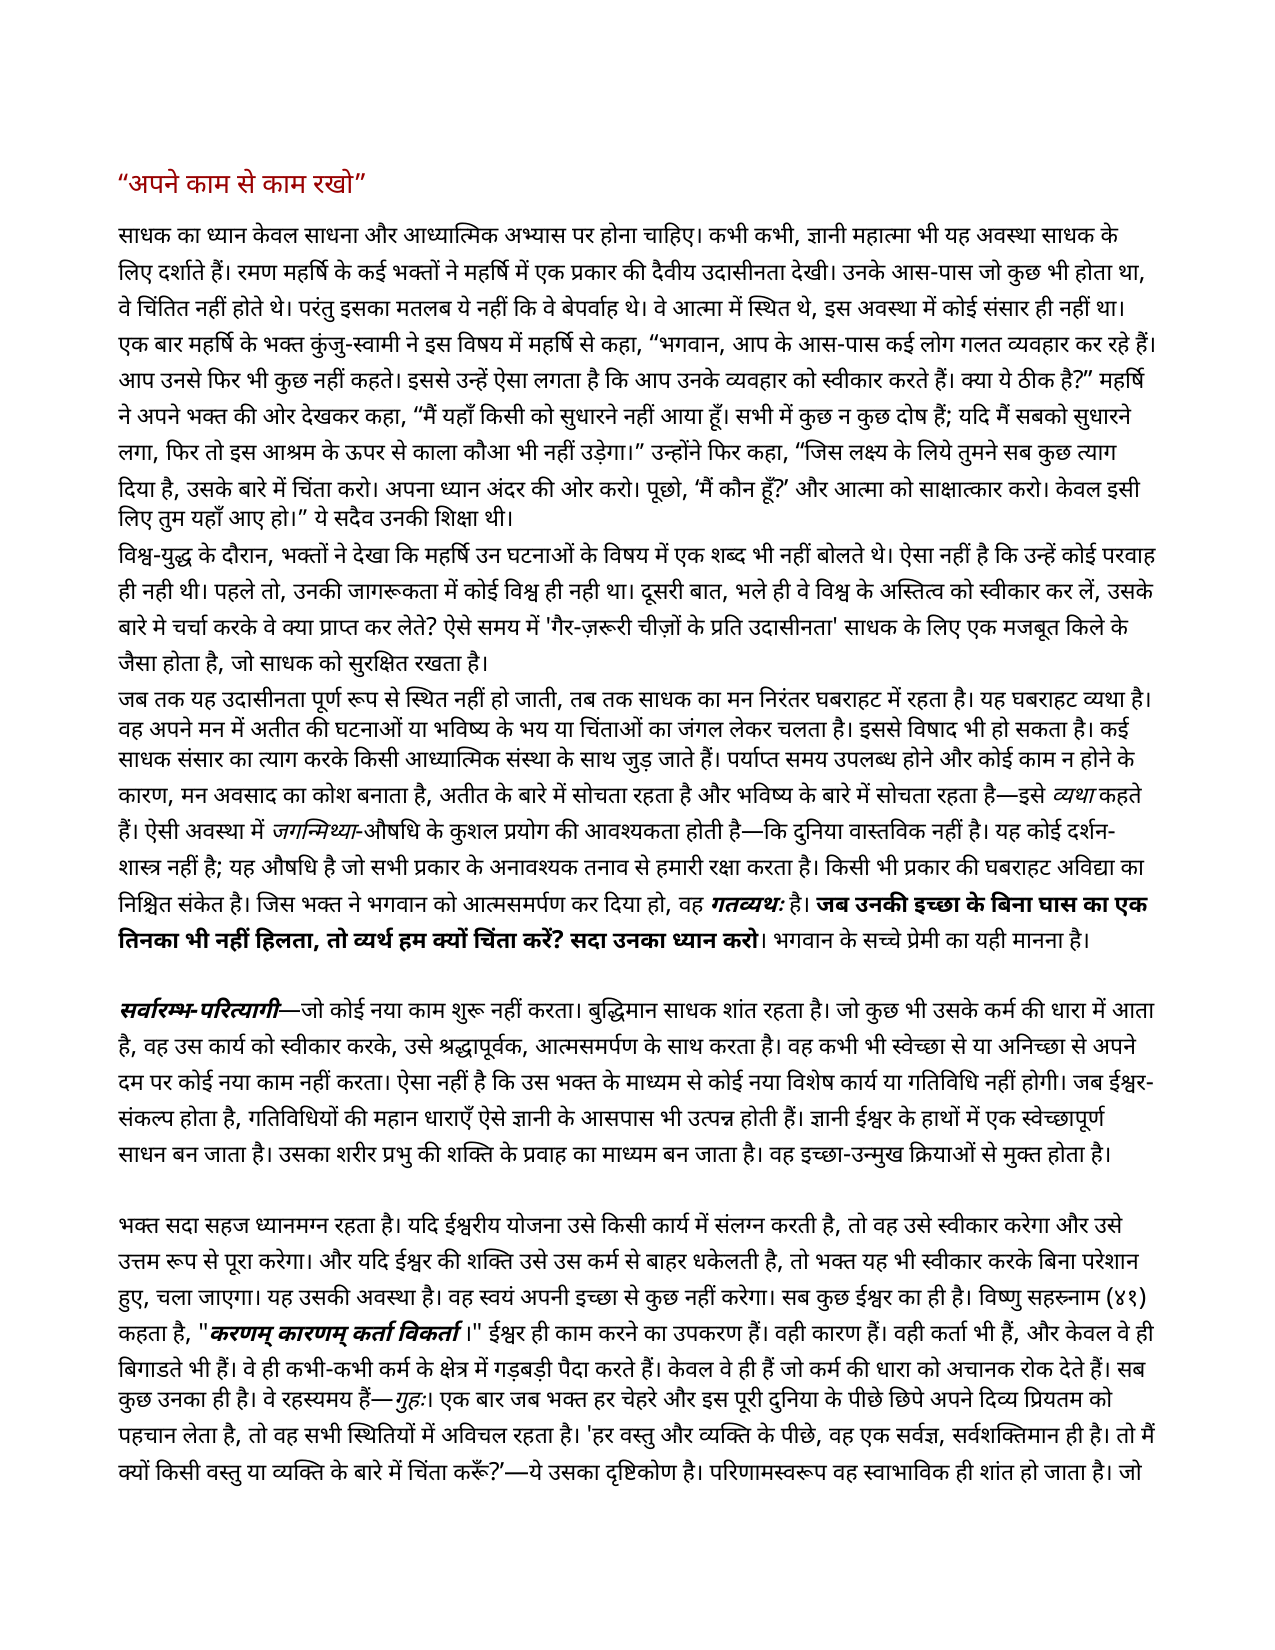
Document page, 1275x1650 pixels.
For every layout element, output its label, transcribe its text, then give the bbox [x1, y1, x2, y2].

text भक्त सदा सहज ध्यानमग्न रहता है। यदि ईश्वरीय योजना उसे किसी कार्य में संलग्न करती है, तो वह उसे स्वीकार करेगा और उसे उत्तम रूप से पूरा करेगा। और यदि ईश्वर की शक्ति उसे उस कर्म से बाहर धकेलती है, तो भक्त यह भी स्वीकार करके बिना परेशान हुए, चला जाएगा। यह उसकी अवस्था है। वह स्वयं अपनी इच्छा से कुछ नहीं करेगा। सब कुछ ईश्वर का ही है। विष्णु सहस्र्नाम (४१) कहता है, "करणम् कारणम् कर्ता विकर्ता ।" ईश्वर ही काम करने का उपकरण हैं। वही कारण हैं। वही कर्ता भी हैं, और केवल वे ही बिगाडते भी हैं। वे ही कभी-कभी कर्म के क्षेत्र में गड़बड़ी पैदा करते हैं। केवल वे ही हैं जो कर्म की धारा को अचानक रोक देते हैं। सब कुछ उनका ही है। वे रहस्यमय हैं—गुहः। एक बार जब भक्त हर चेहरे और इस पूरी दुनिया के पीछे छिपे अपने दिव्य प्रियतम को पहचान लेता है, तो वह सभी स्थितियों में अविचल रहता है। 'हर वस्तु और व्यक्ति के पीछे, वह एक सर्वज्ञ, सर्वशक्तिमान ही है। तो मैं क्यों किसी वस्तु या व्यक्ति के बारे में चिंता करूँ?’—ये उसका दृष्टिकोण है। परिणामस्वरूप वह स्वाभाविक ही शांत हो जाता है। जो [118, 1206, 1157, 1489]
text विश्व-युद्ध के दौरान, भक्तों ने देखा कि महर्षि उन घटनाओं के विषय में एक शब्द भी नहीं बोलते थे। ऐसा नहीं है कि उन्हें कोई परवाह ही नही थी। पहले तो, उनकी जागरूकता में कोई विश्व ही नही था। दूसरी बात, भले ही वे विश्व के अस्तित्व को स्वीकार कर लें, उसके बारे मे चर्चा करके वे क्या प्राप्त कर लेते? ऐसे समय में 'गैर-ज़रूरी चीज़ों के प्रति उदासीनता' साधक के लिए एक मजबूत किले के जैसा होता है, जो साधक को सुरक्षित रखता है। [118, 536, 1157, 681]
text सर्वारम्भ-परित्यागी—जो कोई नया काम शुरू नहीं करता। बुद्धिमान साधक शांत रहता है। जो कुछ भी उसके कर्म की धारा में आता है, वह उस कार्य को स्वीकार करके, उसे श्रद्धापूर्वक, आत्मसमर्पण के साथ करता है। वह कभी भी स्वेच्छा से या अनिच्छा से अपने दम पर कोई नया काम नहीं करता। ऐसा नहीं है कि उस भक्त के माध्यम से कोई नया विशेष कार्य या गतिविधि नहीं होगी। जब ईश्वर-संकल्प होता है, गतिविधियों की महान धाराएँ ऐसे ज्ञानी के आसपास भी उत्पन्न होती हैं। ज्ञानी ईश्वर के हाथों में एक स्वेच्छापूर्ण साधन बन जाता है। उसका शरीर प्रभु की शक्ति के प्रवाह का माध्यम बन जाता है। वह इच्छा-उन्मुख क्रियाओं से मुक्त होता है। [118, 992, 1157, 1172]
text साधक का ध्यान केवल साधना और आध्यात्मिक अभ्यास पर होना चाहिए। कभी कभी, ज्ञानी महात्मा भी यह अवस्था साधक के लिए दर्शाते हैं। रमण महर्षि के कई भक्तों ने महर्षि में एक प्रकार की दैवीय उदासीनता देखी। उनके आस-पास जो कुछ भी होता था, वे चिंतित नहीं होते थे। परंतु इसका मतलब ये नहीं कि वे बेपर्वाह थे। वे आत्मा में स्थित थे, इस अवस्था में कोई संसार ही नहीं था। एक बार महर्षि के भक्त कुंजु-स्वामी ने इस विषय में महर्षि से कहा, “भगवान, आप के आस-पास कई लोग गलत व्यवहार कर रहे हैं। आप उनसे फिर भी कुछ नहीं कहते। इससे उन्हें ऐसा लगता है कि आप उनके व्यवहार को स्वीकार करते हैं। क्या ये ठीक है?” महर्षि ने अपने भक्त की ओर देखकर कहा, “मैं यहाँ किसी को सुधारने नहीं आया हूँ। सभी में कुछ न कुछ दोष हैं; यदि मैं सबको सुधारने लगा, फिर तो इस आश्रम के ऊपर से काला कौआ भी नहीं उड़ेगा।” उन्होंने फिर कहा, “जिस लक्ष्य के लिये तुमने सब कुछ त्याग दिया है, उसके बारे में चिंता करो। अपना ध्यान अंदर की ओर करो। पूछो, ‘मैं कौन हूँ?’ और आत्मा को साक्षात्कार करो। केवल इसी लिए तुम यहाँ आए हो।” ये सदैव उनकी शिक्षा थी। [118, 217, 1157, 536]
text जब तक यह उदासीनता पूर्ण रूप से स्थित नहीं हो जाती, तब तक साधक का मन निरंतर घबराहट में रहता है। यह घबराहट व्यथा है। वह अपने मन में अतीत की घटनाओं या भविष्य के भय या चिंताओं का जंगल लेकर चलता है। इससे विषाद भी हो सकता है। कई साधक संसार का त्याग करके किसी आध्यात्मिक संस्था के साथ जुड़ जाते हैं। पर्याप्त समय उपलब्ध होने और कोई काम न होने के कारण, मन अवसाद का कोश बनाता है, अतीत के बारे में सोचता रहता है और भविष्य के बारे में सोचता रहता है—इसे व्यथा कहते हैं। ऐसी अवस्था में जगन्मिथ्या-औषधि के कुशल प्रयोग की आवश्यकता होती है—कि दुनिया वास्तविक नहीं है। यह कोई दर्शन-शास्त्र नहीं है; यह औषधि है जो सभी प्रकार के अनावश्यक तनाव से हमारी रक्षा करता है। किसी भी प्रकार की घबराहट अविद्या का निश्चित संकेत है। जिस भक्त ने भगवान को आत्मसमर्पण कर दिया हो, वह गतव्यथः है। जब उनकी इच्छा के बिना घास का एक तिनका भी नहीं हिलता, तो व्यर्थ हम क्यों चिंता करें? सदा उनका ध्यान करो। भगवान के सच्चे प्रेमी का यही मानना है। [118, 681, 1157, 957]
subtitle “अपने काम से काम रखो” [118, 165, 1157, 205]
